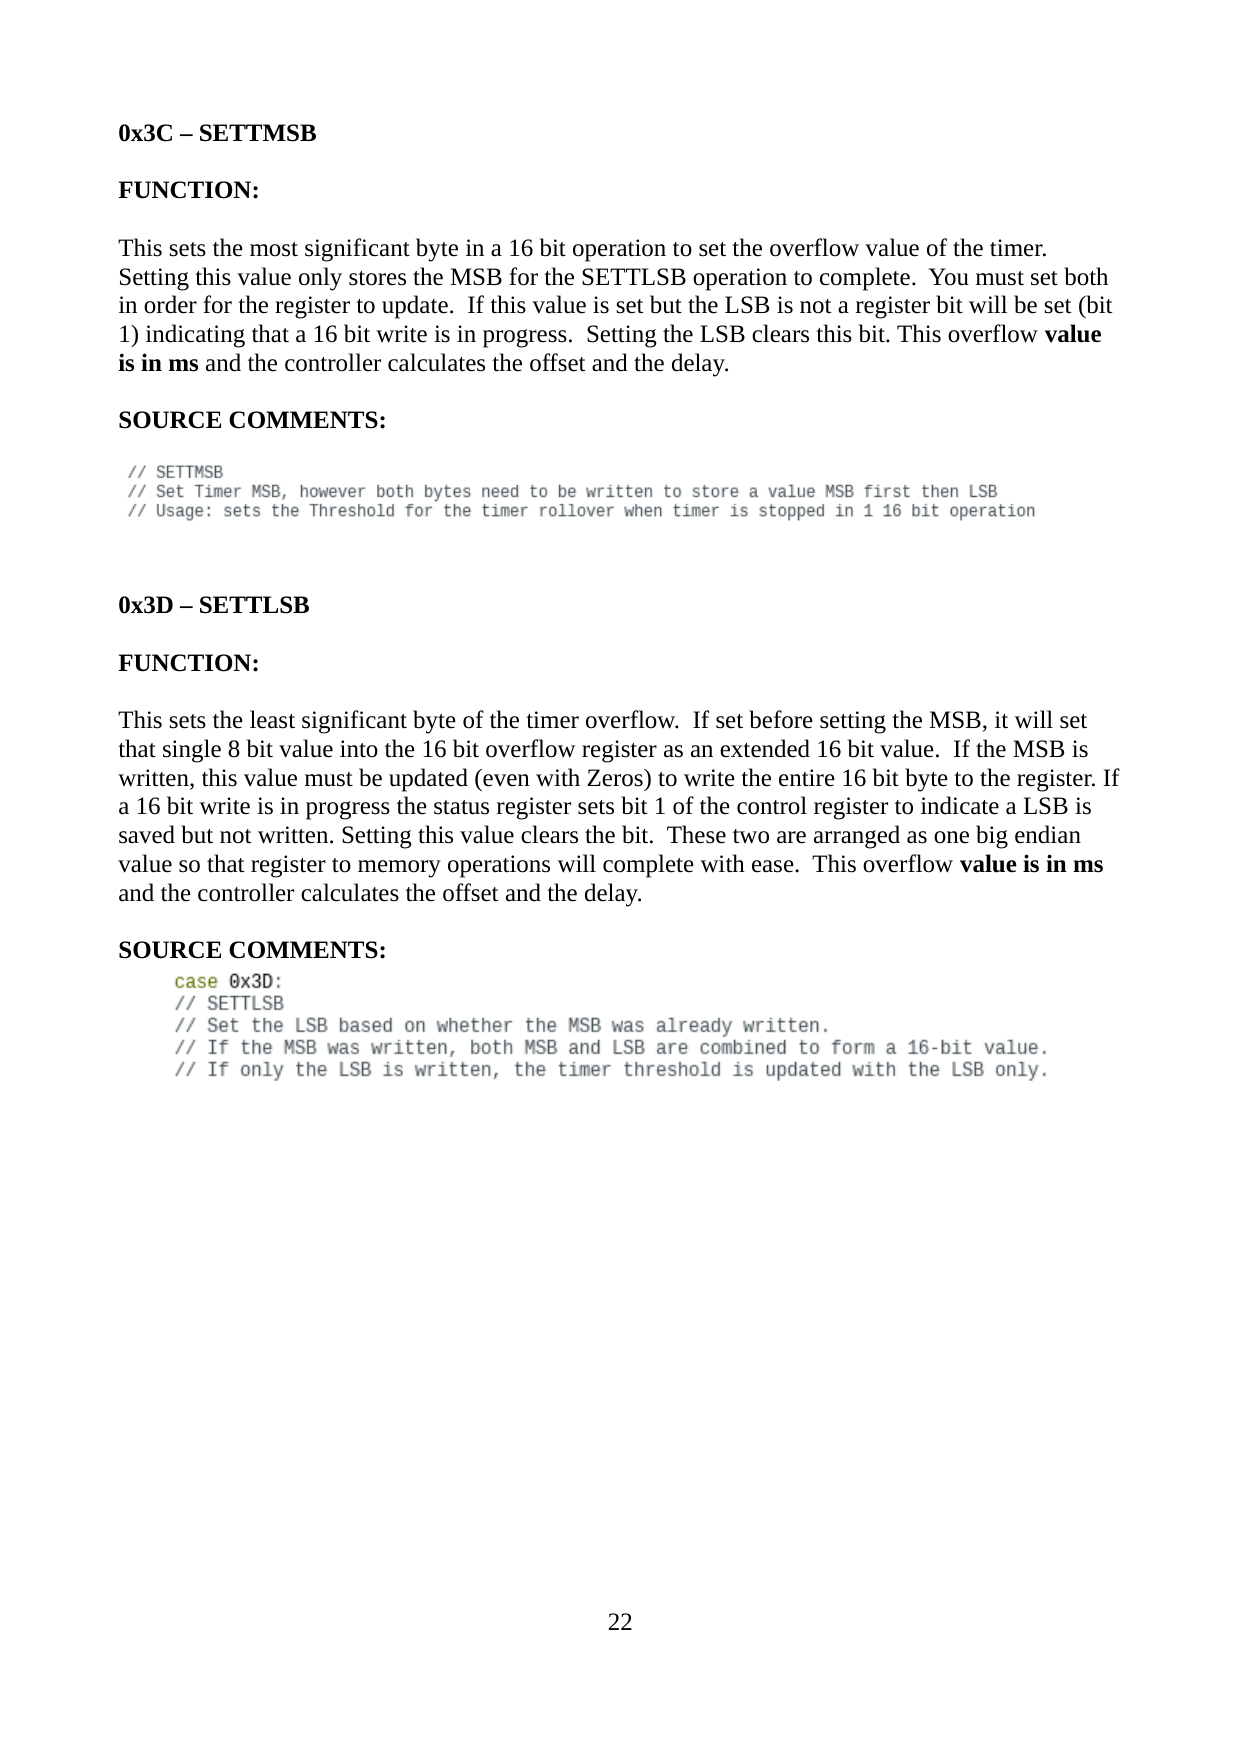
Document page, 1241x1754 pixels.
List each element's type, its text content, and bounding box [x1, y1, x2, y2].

text SOURCE COMMENTS: [118, 935, 1122, 964]
picture [118, 463, 1123, 533]
text 0x3D – SETTLSB [118, 590, 1122, 619]
text 0x3C – SETTMSB [118, 118, 1122, 147]
text SOURCE COMMENTS: [118, 406, 1122, 434]
text This sets the least significant byte of the timer overflow. If set before setting the MSB, it will set that single 8 bit value into the 16 bit overflow register as an extended 16 bit value. If the MSB is written, this value must be updated (even with Zeros) to write the entire 16 bit byte to the register. If a 16 bit write is in progress the status register sets bit 1 of the control register to indicate a LSB is saved but not written. Setting this value clears the bit. These two are arranged as one big endian value so that register to memory operations will complete with ease. This overflow value is in ms and the controller calculates the offset and the delay. [118, 705, 1122, 906]
text FUNCTION: [118, 176, 1122, 204]
text This sets the most significant byte in a 16 bit operation to set the overflow value of the timer. Setting this value only stores the MSB for the SETTLSB operation to complete. You must set both in order for the register to update. If this value is set but the LSB is not a register bit will be set (bit 1) indicating that a 16 bit write is in progress. Setting the LSB clears this bit. This overflow value is in ms and the controller calculates the offset and the delay. [118, 233, 1122, 377]
text FUNCTION: [118, 648, 1122, 676]
picture [148, 963, 1092, 1092]
